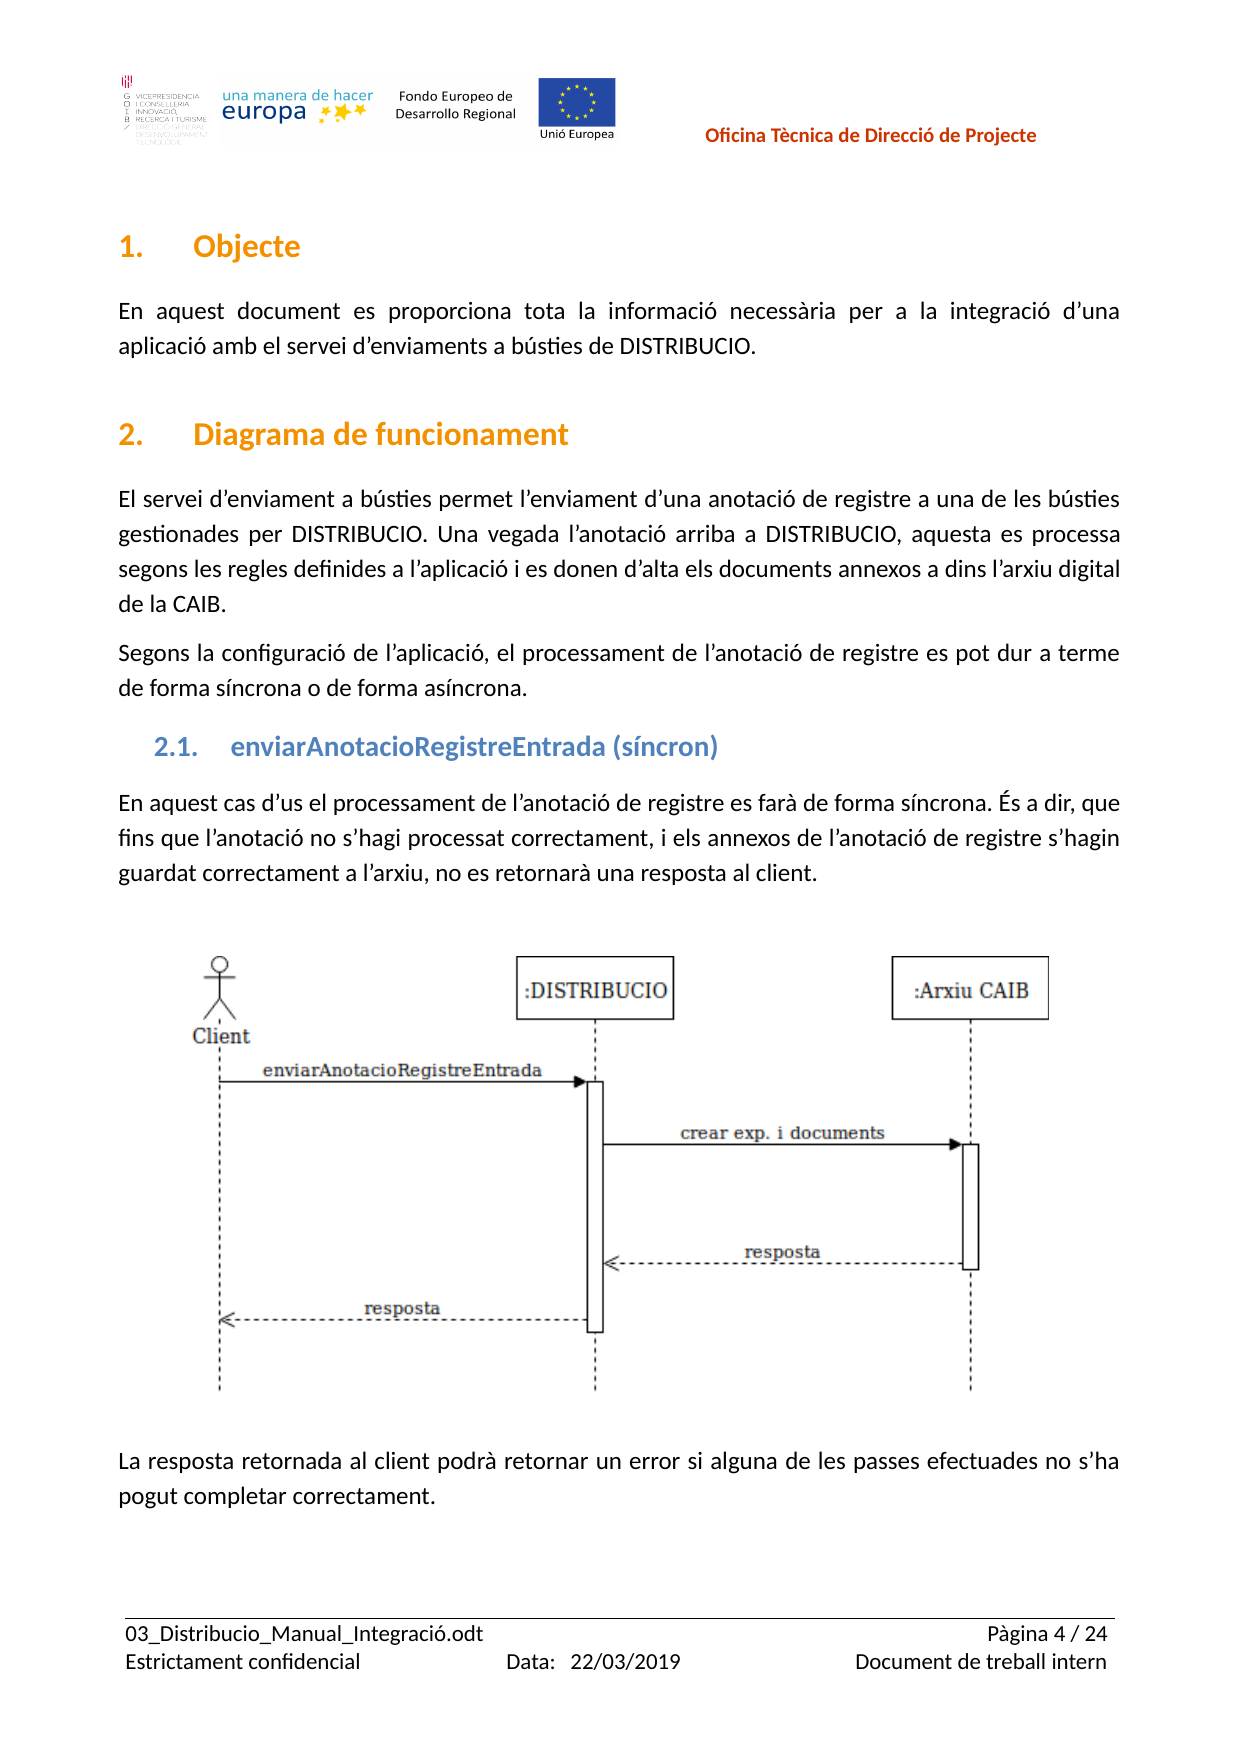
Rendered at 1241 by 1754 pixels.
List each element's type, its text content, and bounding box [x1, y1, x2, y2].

text La resposta retornada al client podrà retornar un error si alguna de les passes efectuades no s’ha pogut completar correctament. [118, 1445, 1122, 1511]
text El servei d’enviament a bústies permet l’enviament d’una anotació de registre a una de les bústies gestionades per DISTRIBUCIO. Una vegada l’anotació arriba a DISTRIBUCIO, aquesta es processa segons les regles definides a l’aplicació i es donen d’alta els documents annexos a dins l’arxiu digital de la CAIB. [118, 483, 1122, 618]
subtitle Objecte [118, 225, 1122, 266]
text En aquest document es proporciona tota la informació necessària per a la integració d’una aplicació amb el servei d’enviaments a bústies de DISTRIBUCIO. [118, 295, 1122, 361]
picture [219, 73, 621, 147]
text Segons la configuració de l’aplicació, el processament de l’anotació de registre es pot dur a terme de forma síncrona o de forma asíncrona. [118, 637, 1122, 703]
text En aquest cas d’us el processament de l’anotació de registre es farà de forma síncrona. És a dir, que fins que l’anotació no s’hagi processat correctament, i els annexos de l’anotació de registre s’hagin guardat correctament a l’arxiu, no es retornarà una resposta al client. [118, 787, 1122, 888]
subtitle Diagrama de funcionament [118, 412, 1122, 453]
picture [191, 956, 1049, 1396]
subtitle enviarAnotacioRegistreEntrada (síncron) [153, 728, 1122, 763]
picture [118, 73, 213, 147]
